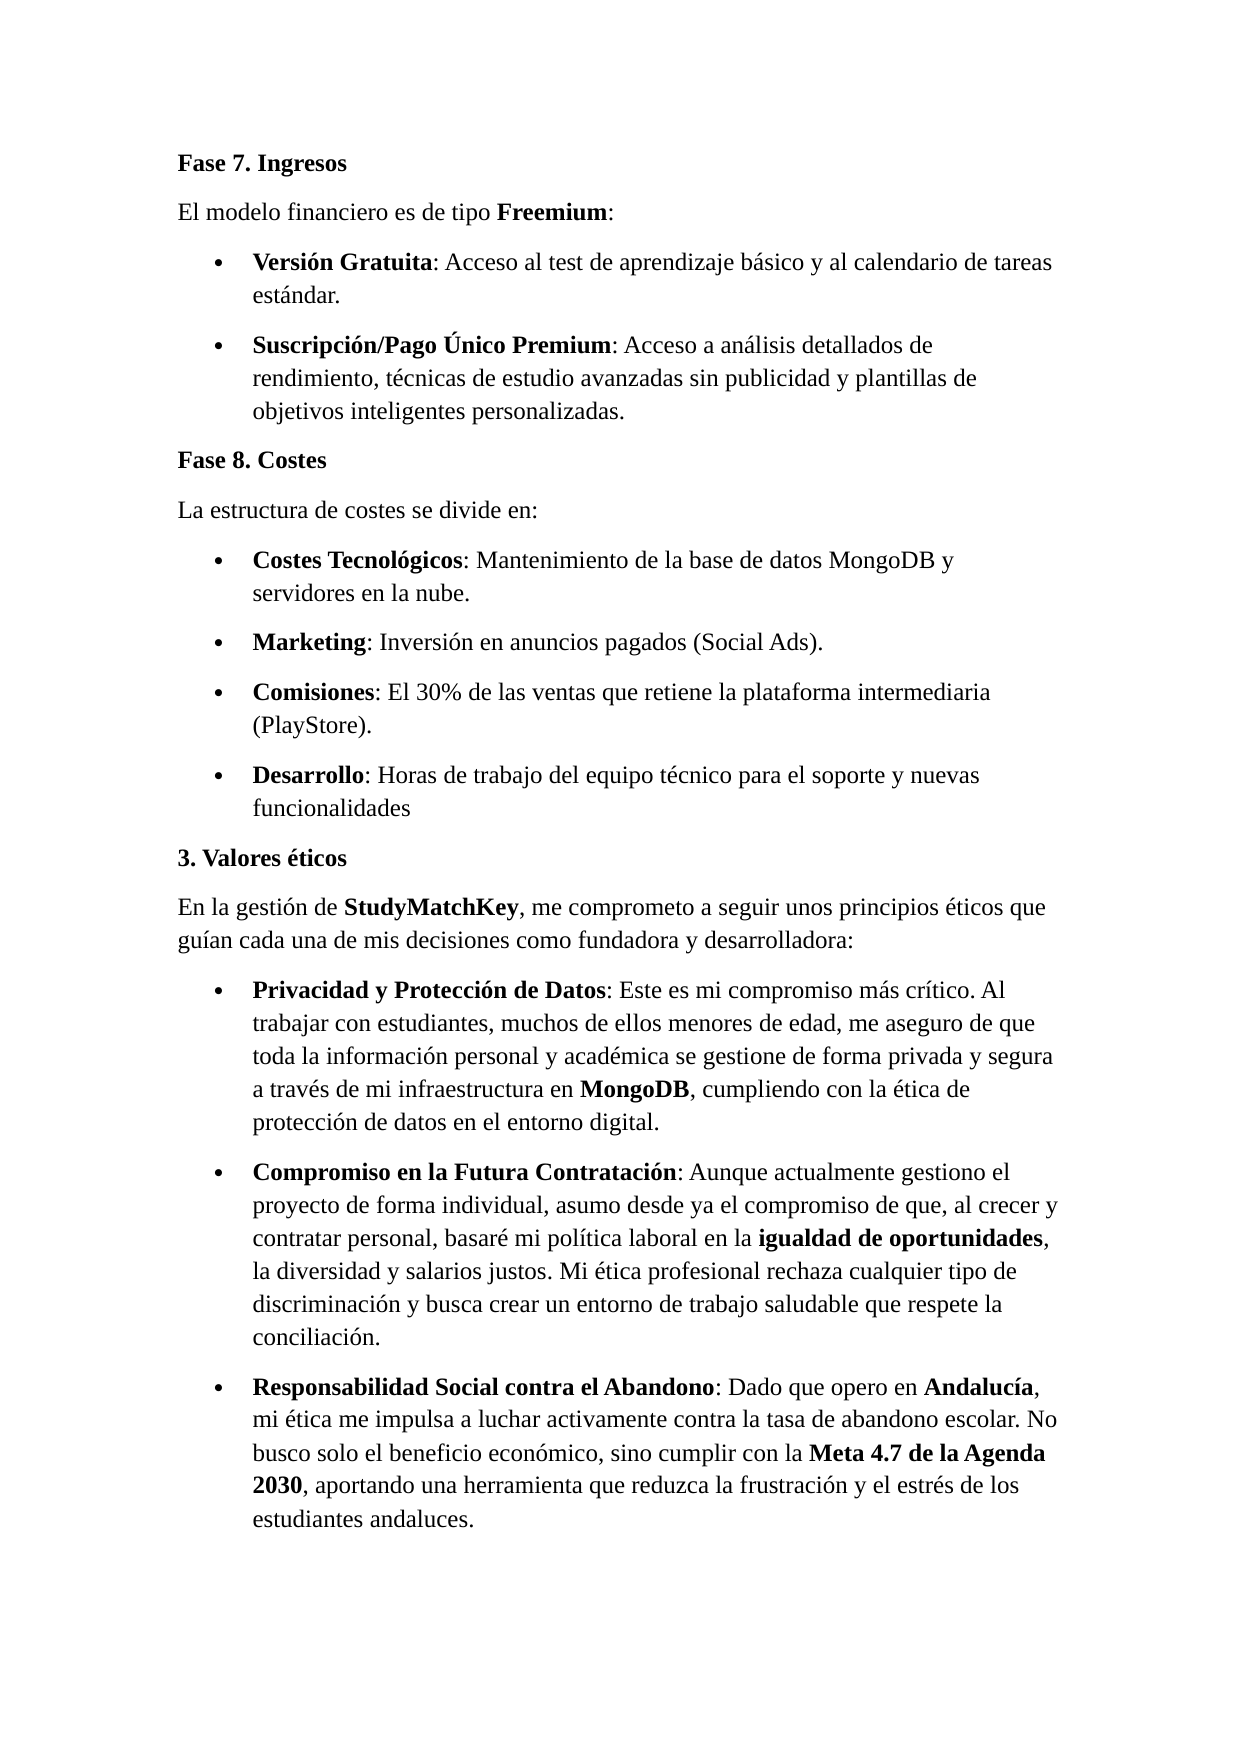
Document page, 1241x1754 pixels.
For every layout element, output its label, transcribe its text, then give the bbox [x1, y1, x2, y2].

list Versión Gratuita: Acceso al test de aprendizaje básico y al calendario de tareas estándar. [215, 247, 1063, 309]
text 3. Valores éticos [177, 843, 1063, 871]
list Suscripción/Pago Único Premium: Acceso a análisis detallados de rendimiento, técnicas de estudio avanzadas sin publicidad y plantillas de objetivos inteligentes personalizadas. [215, 330, 1063, 424]
text Fase 8. Costes [177, 445, 1063, 474]
list Responsabilidad Social contra el Abandono: Dado que opero en Andalucía, mi ética me impulsa a luchar activamente contra la tasa de abandono escolar. No busco solo el beneficio económico, sino cumplir con la Meta 4.7 de la Agenda 2030, aportando una herramienta que reduzca la frustración y el estrés de los estudiantes andaluces. [215, 1372, 1063, 1532]
list Privacidad y Protección de Datos: Este es mi compromiso más crítico. Al trabajar con estudiantes, muchos de ellos menores de edad, me aseguro de que toda la información personal y académica se gestione de forma privada y segura a través de mi infraestructura en MongoDB, cumpliendo con la ética de protección de datos en el entorno digital. [215, 975, 1063, 1136]
text Fase 7. Ingresos [177, 148, 1063, 176]
text El modelo financiero es de tipo Freemium: [177, 197, 1063, 226]
list Compromiso en la Futura Contratación: Aunque actualmente gestiono el proyecto de forma individual, asumo desde ya el compromiso de que, al crecer y contratar personal, basaré mi política laboral en la igualdad de oportunidades, la diversidad y salarios justos. Mi ética profesional rechaza cualquier tipo de discriminación y busca crear un entorno de trabajo saludable que respete la conciliación. [215, 1157, 1063, 1351]
text En la gestión de StudyMatchKey, me comprometo a seguir unos principios éticos que guían cada una de mis decisiones como fundadora y desarrolladora: [177, 892, 1063, 954]
list Desarrollo: Horas de trabajo del equipo técnico para el soporte y nuevas funcionalidades [215, 760, 1063, 822]
list Costes Tecnológicos: Mantenimiento de la base de datos MongoDB y servidores en la nube. [215, 545, 1063, 607]
text La estructura de costes se divide en: [177, 495, 1063, 524]
list Comisiones: El 30% de las ventas que retiene la plataforma intermediaria (PlayStore). [215, 677, 1063, 739]
list Marketing: Inversión en anuncios pagados (Social Ads). [215, 627, 1063, 656]
